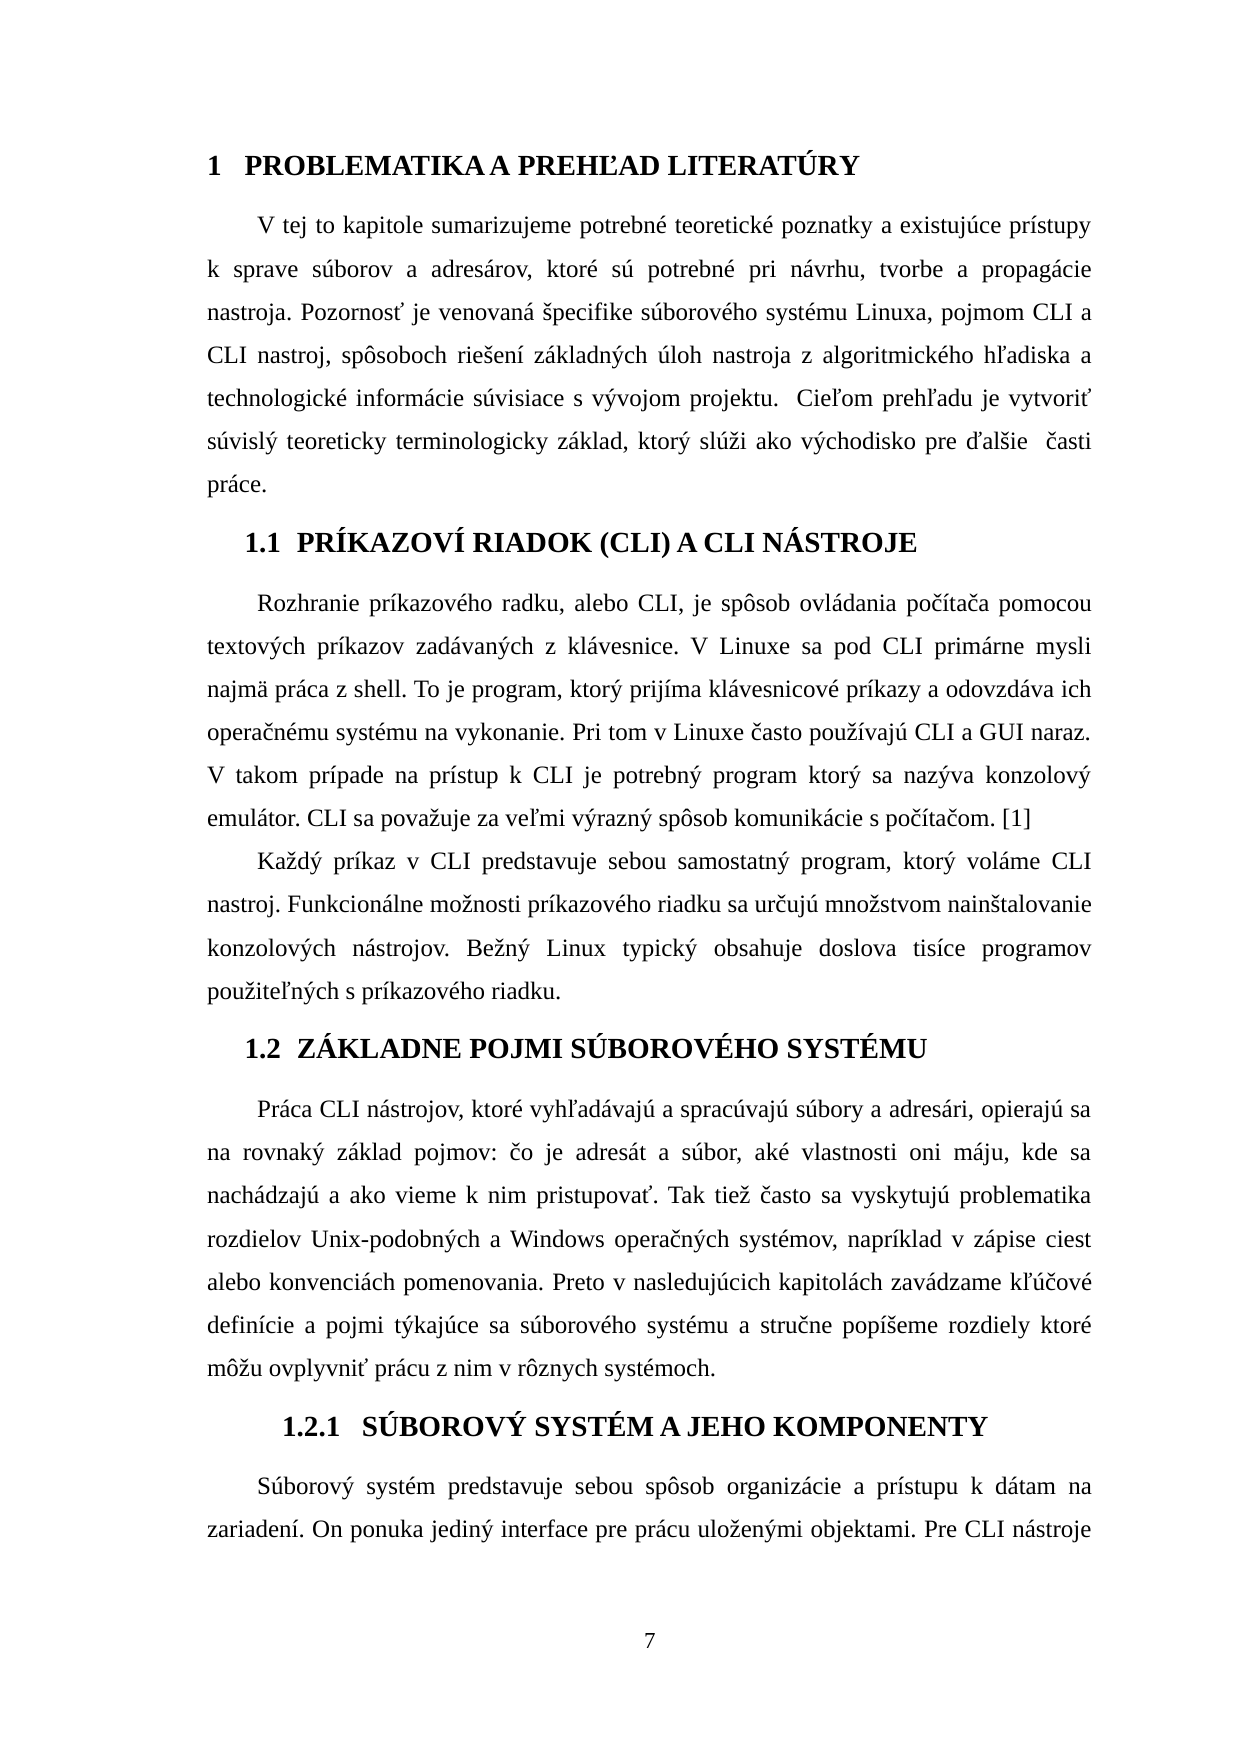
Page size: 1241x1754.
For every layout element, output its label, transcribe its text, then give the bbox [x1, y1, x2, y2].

subtitle súborový systém a jeho komponenty [282, 1409, 1092, 1442]
text Súborový systém predstavuje sebou spôsob organizácie a prístupu k dátam na zariadení. On ponuka jediný interface pre prácu uloženými objektami. Pre CLI nástroje [207, 1471, 1092, 1543]
subtitle Problematika a prehľad literatúry [207, 148, 1092, 181]
text Rozhranie príkazového radku, alebo CLI, je spôsob ovládania počítača pomocou textových príkazov zadávaných z klávesnice. V Linuxe sa pod CLI primárne mysli najmä práca z shell. To je program, ktorý prijíma klávesnicové príkazy a odovzdáva ich operačnému systému na vykonanie. Pri tom v Linuxe často používajú CLI a GUI naraz. V takom prípade na prístup k CLI je potrebný program ktorý sa nazýva konzolový emulátor. CLI sa považuje za veľmi výrazný spôsob komunikácie s počítačom. [1] [207, 588, 1092, 832]
text Každý príkaz v CLI predstavuje sebou samostatný program, ktorý voláme CLI nastroj. Funkcionálne možnosti príkazového riadku sa určujú množstvom nainštalovanie konzolových nástrojov. Bežný Linux typický obsahuje doslova tisíce programov použiteľných s príkazového riadku. [207, 846, 1092, 1004]
subtitle Príkazoví riadok (CLI) a CLI nástroje [244, 525, 1092, 558]
subtitle Základne pojmi súborového systému [244, 1031, 1092, 1065]
text V tej to kapitole sumarizujeme potrebné teoretické poznatky a existujúce prístupy k sprave súborov a adresárov, ktoré sú potrebné pri návrhu, tvorbe a propagácie nastroja. Pozornosť je venovaná špecifike súborového systému Linuxa, pojmom CLI a CLI nastroj, spôsoboch riešení základných úloh nastroja z algoritmického hľadiska a technologické informácie súvisiace s vývojom projektu. Cieľom prehľadu je vytvoriť súvislý teoreticky terminologicky základ, ktorý slúži ako východisko pre ďalšie časti práce. [207, 211, 1092, 498]
text Práca CLI nástrojov, ktoré vyhľadávajú a spracúvajú súbory a adresári, opierajú sa na rovnaký základ pojmov: čo je adresát a súbor, aké vlastnosti oni máju, kde sa nachádzajú a ako vieme k nim pristupovať. Tak tiež často sa vyskytujú problematika rozdielov Unix-podobných a Windows operačných systémov, napríklad v zápise ciest alebo konvenciách pomenovania. Preto v nasledujúcich kapitolách zavádzame kľúčové definície a pojmi týkajúce sa súborového systému a stručne popíšeme rozdiely ktoré môžu ovplyvniť prácu z nim v rôznych systémoch. [207, 1094, 1092, 1382]
